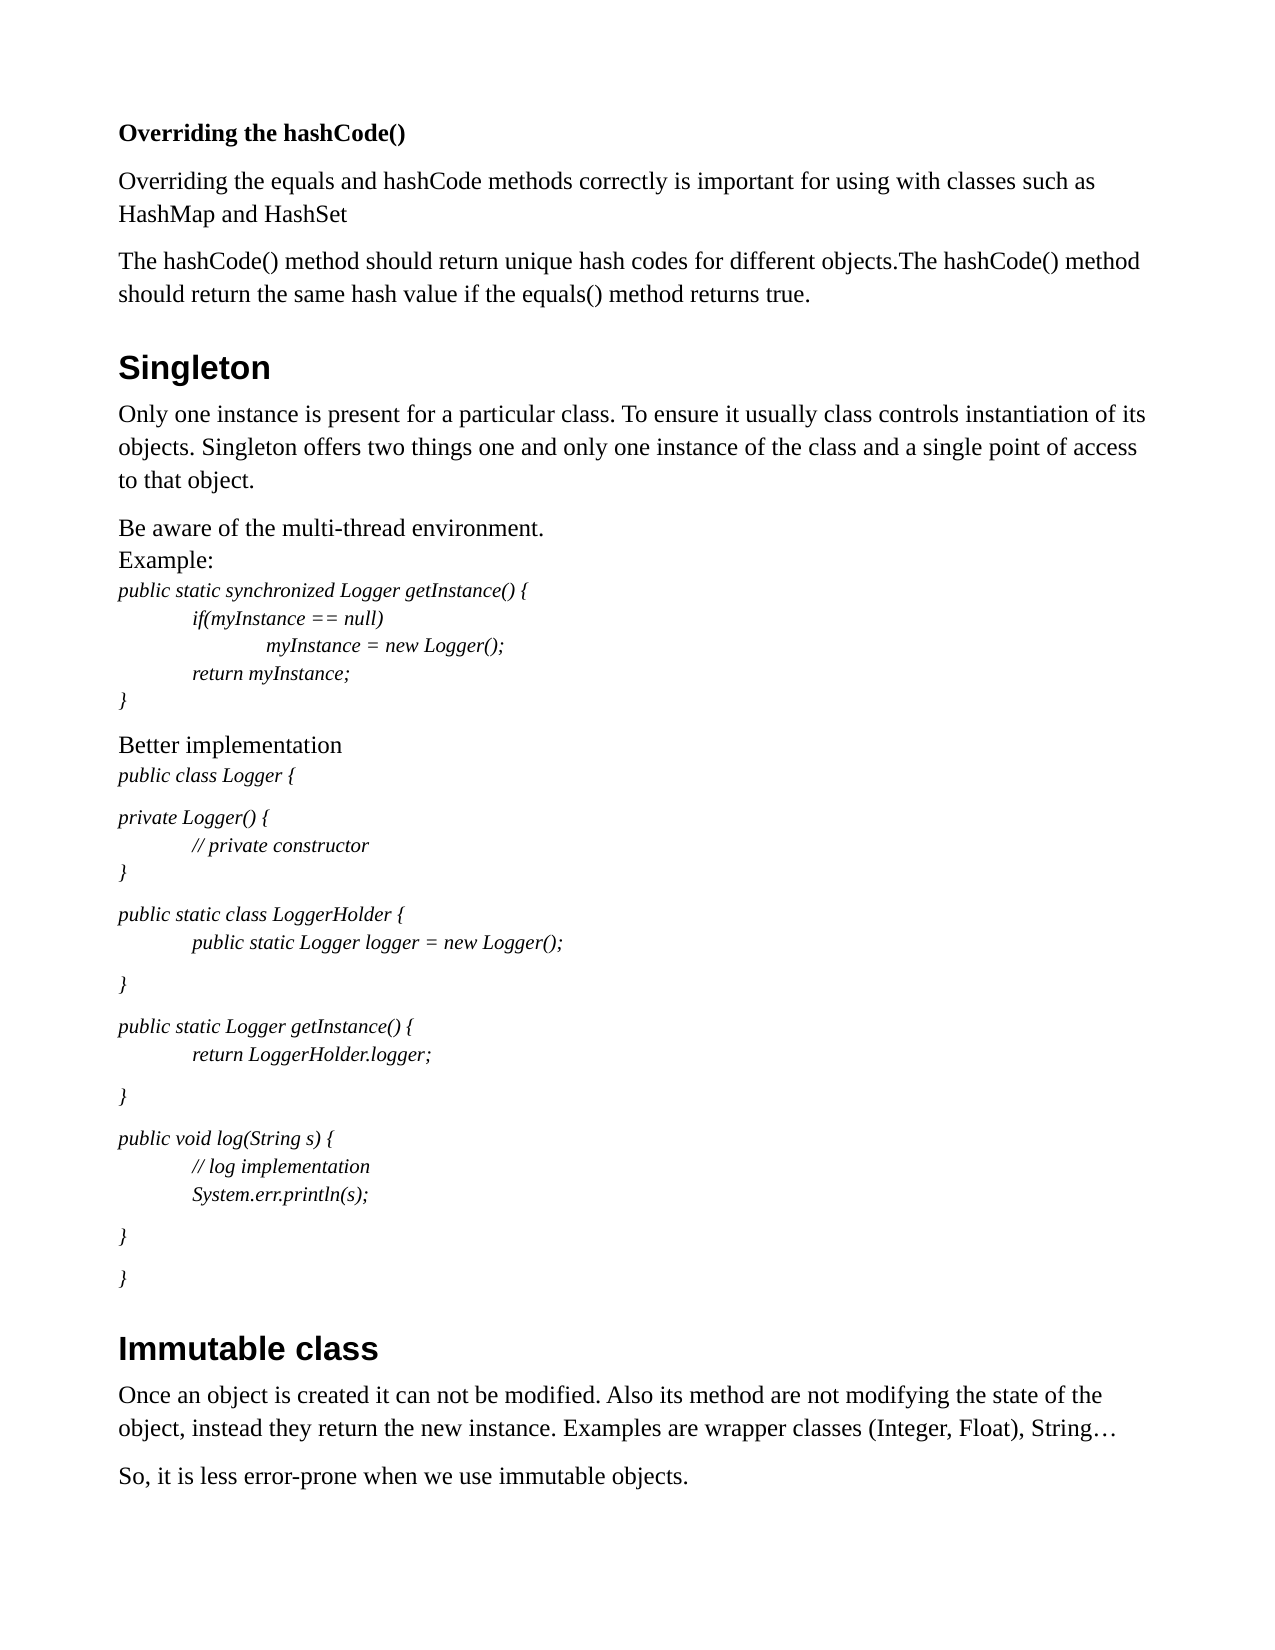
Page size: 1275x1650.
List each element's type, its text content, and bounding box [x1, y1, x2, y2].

text Be aware of the multi-thread environment. Example: public static synchronized Logger getInstance() { if(myInstance == null) myInstance = new Logger(); return myInstance; } [118, 513, 1157, 712]
subtitle Immutable class [118, 1329, 1157, 1368]
text Once an object is created it can not be modified. Also its method are not modifying the state of the object, instead they return the new instance. Examples are wrapper classes (Integer, Float), String… [118, 1380, 1157, 1442]
subtitle Singleton [118, 348, 1157, 386]
text } [118, 1224, 1157, 1248]
text public static class LoggerHolder { public static Logger logger = new Logger(); [118, 902, 1157, 954]
text So, it is less error-prone when we use immutable objects. [118, 1461, 1157, 1489]
text The hashCode() method should return unique hash codes for different objects.The hashCode() method should return the same hash value if the equals() method returns true. [118, 246, 1157, 308]
text Only one instance is present for a particular class. To ensure it usually class controls instantiation of its objects. Singleton offers two things one and only one instance of the class and a single point of access to that object. [118, 399, 1157, 494]
text private Logger() { // private constructor } [118, 805, 1157, 884]
text } [118, 972, 1157, 996]
text public void log(String s) { // log implementation System.err.println(s); [118, 1126, 1157, 1206]
text } [118, 1266, 1157, 1290]
text } [118, 1084, 1157, 1108]
text Better implementation public class Logger { [118, 731, 1157, 787]
text public static Logger getInstance() { return LoggerHolder.logger; [118, 1014, 1157, 1066]
text Overriding the equals and hashCode methods correctly is important for using with classes such as HashMap and HashSet [118, 166, 1157, 227]
text Overriding the hashCode() [118, 118, 1157, 147]
